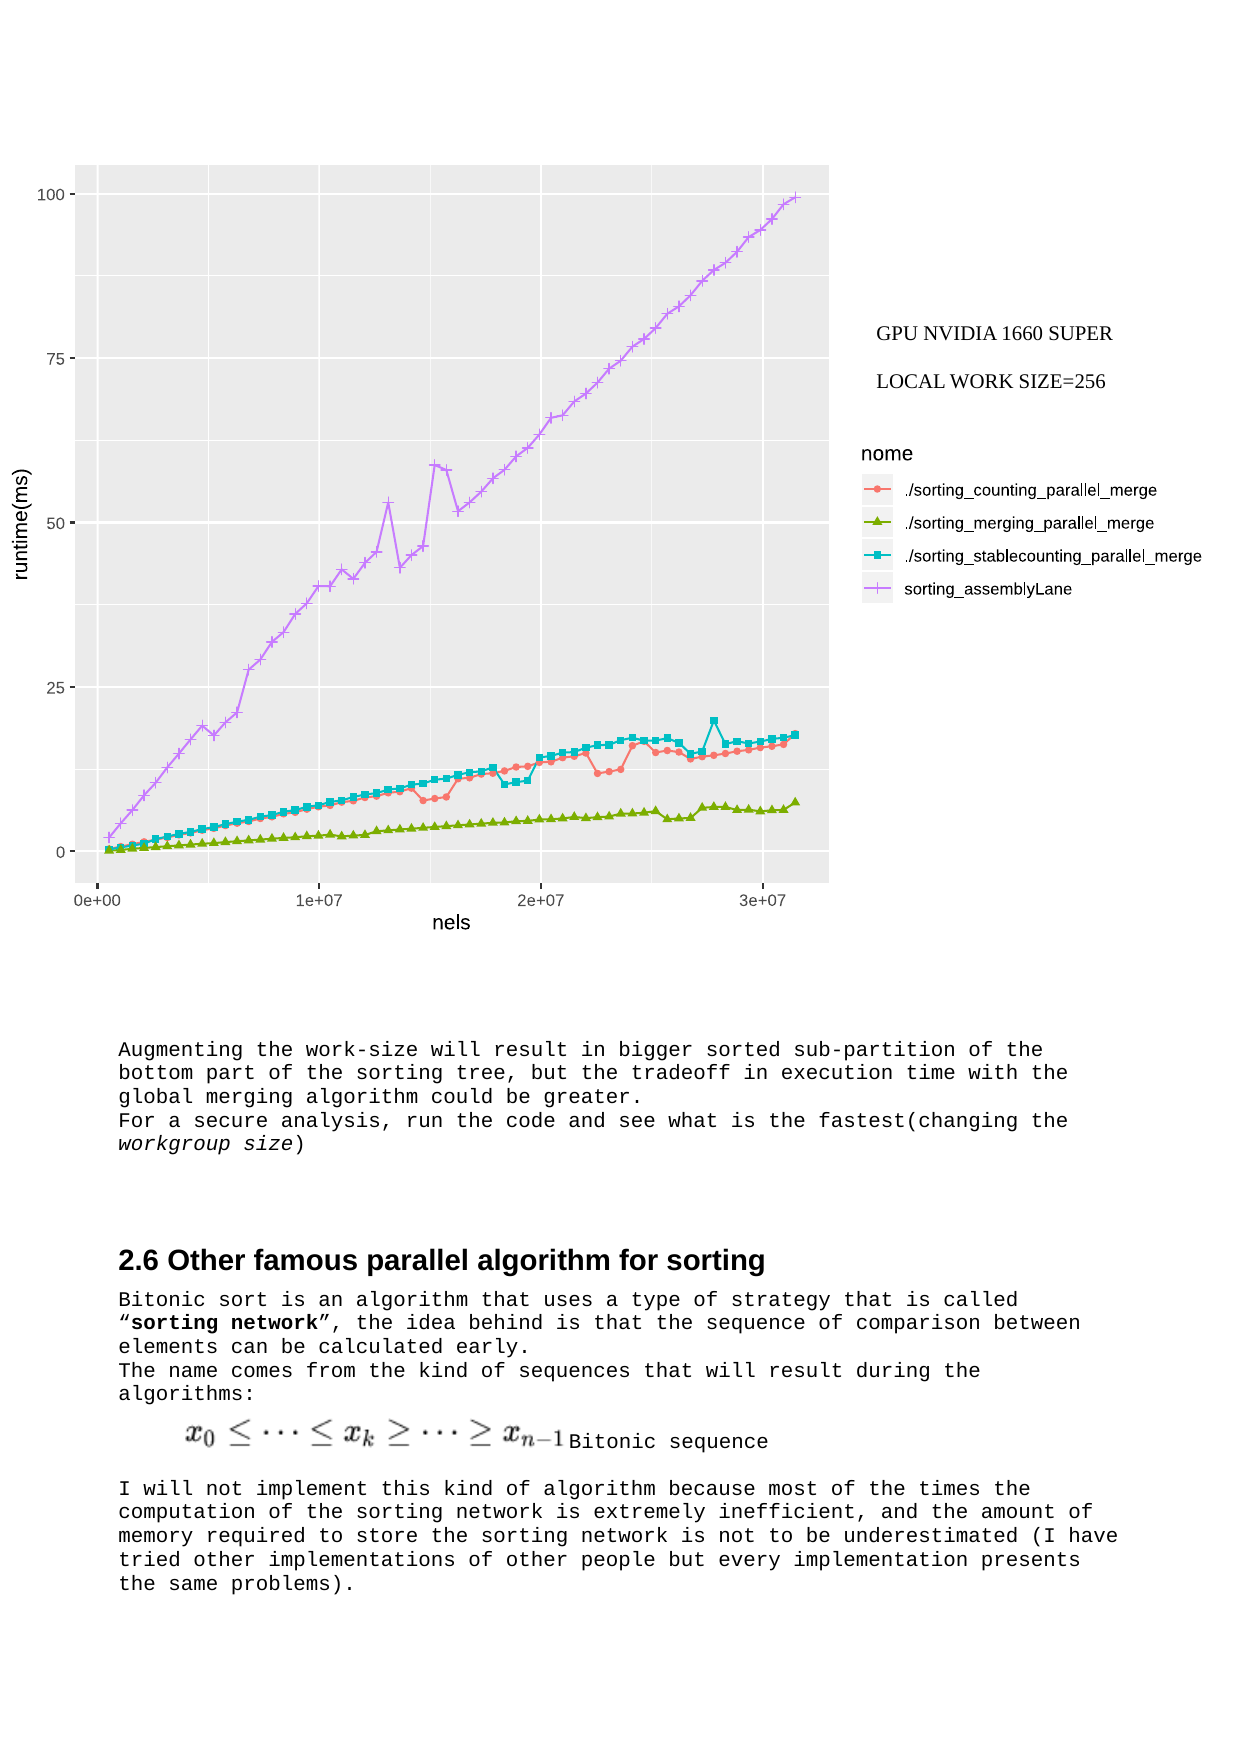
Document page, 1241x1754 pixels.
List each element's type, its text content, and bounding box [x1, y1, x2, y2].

text Bitonic sequence [118, 1431, 1122, 1454]
text The name comes from the kind of sequences that will result during the algorithms: [118, 1360, 1122, 1407]
text For a secure analysis, run the code and see what is the fastest(changing the workgroup size) [118, 1110, 1122, 1157]
text Augmenting the work-size will result in bigger sorted sub-partition of the bottom part of the sorting tree, but the tradeoff in execution time with the global merging algorithm could be greater. [118, 1039, 1122, 1110]
picture [184, 1417, 569, 1451]
text Bitonic sort is an algorithm that uses a type of strategy that is called “sorting network”, the idea behind is that the sequence of comparison between elements can be calculated early. [118, 1289, 1122, 1360]
text I will not implement this kind of algorithm because most of the times the computation of the sorting network is extremely inefficient, and the amount of memory required to store the sorting network is not to be underestimated (I have tried other implementations of other people but every implementation presents the same problems). [118, 1478, 1122, 1596]
subtitle 2.6 Other famous parallel algorithm for sorting [118, 1242, 1122, 1276]
